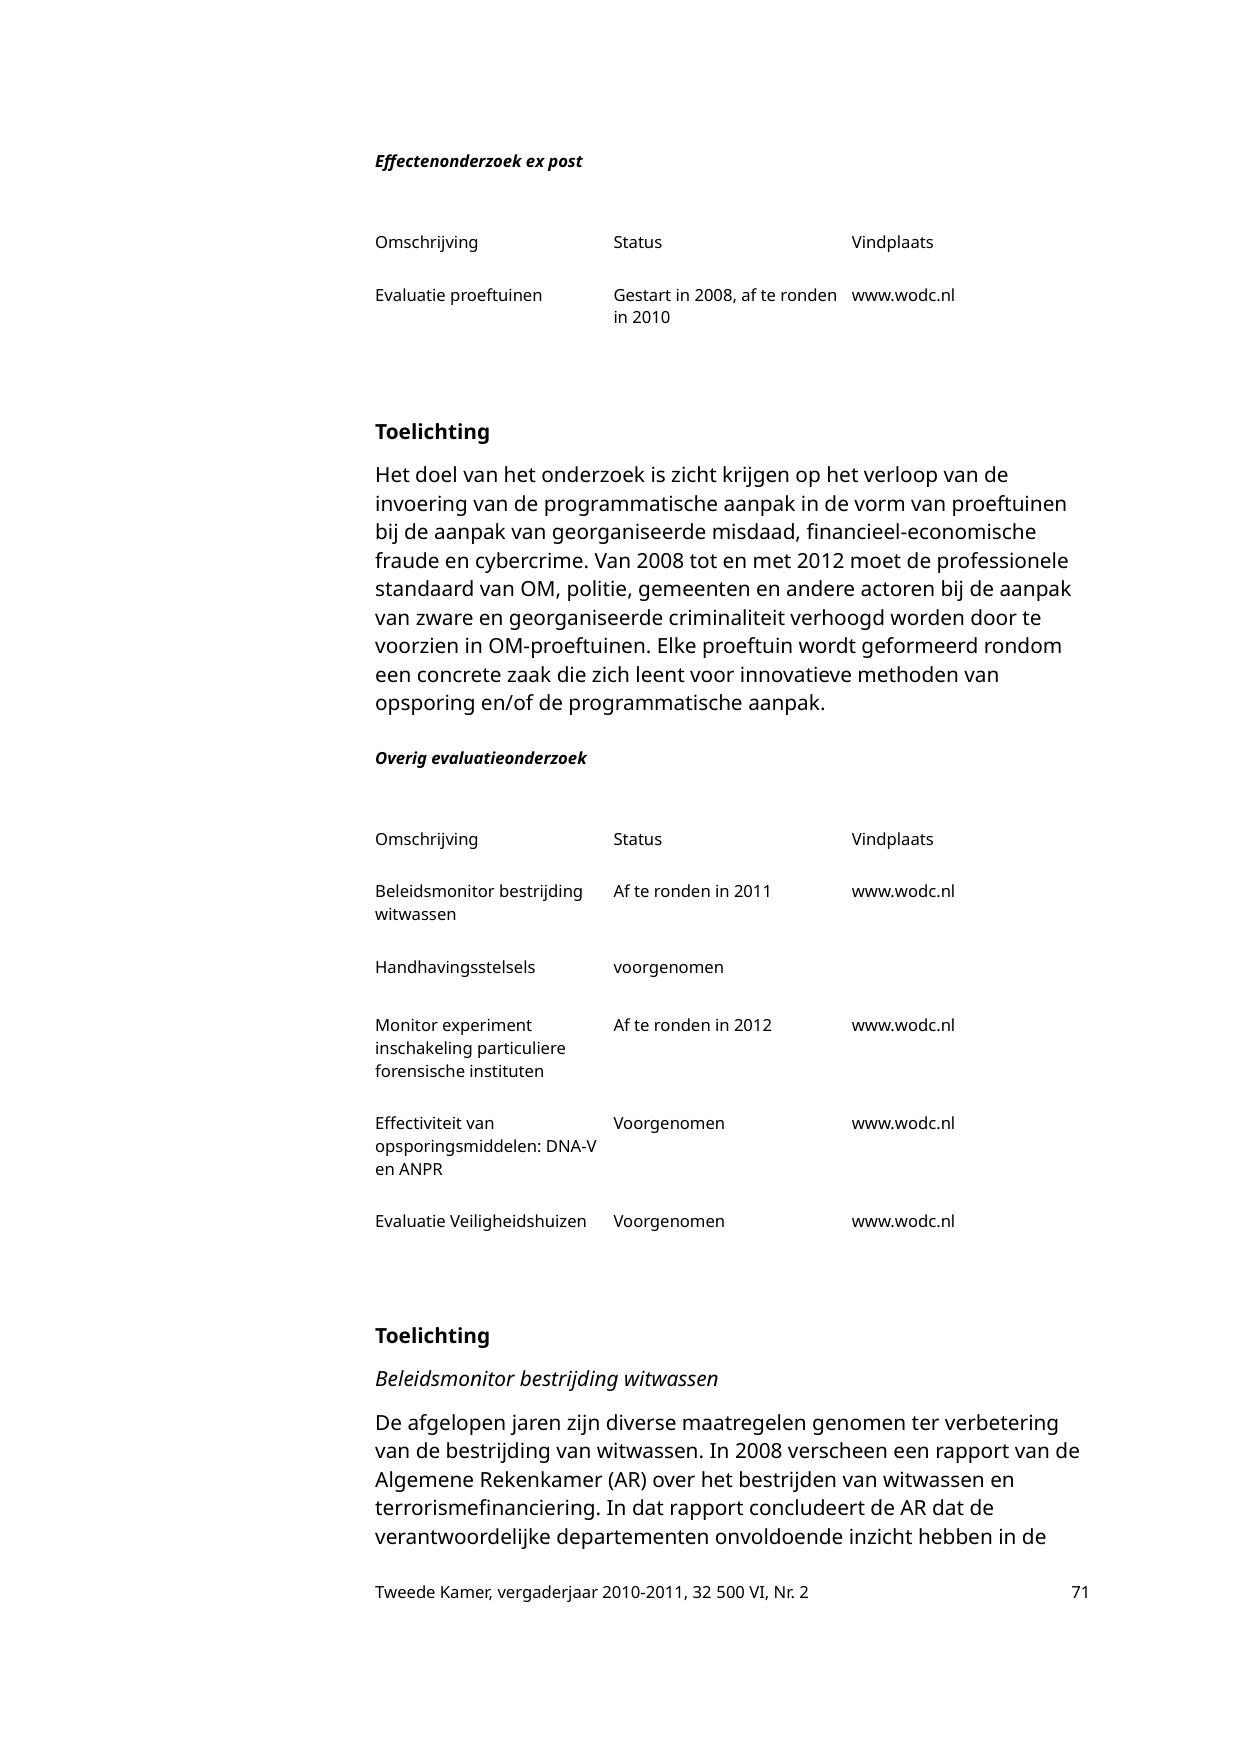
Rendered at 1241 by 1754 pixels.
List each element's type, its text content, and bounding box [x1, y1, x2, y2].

table_header Status [613, 827, 852, 880]
table_cell Gestart in 2008, af te ronden in 2010 [613, 283, 852, 359]
table_cell [852, 955, 1090, 1014]
table_header Status [613, 231, 852, 283]
table_cell www.wodc.nl [852, 1014, 1090, 1112]
table_cell Af te ronden in 2011 [613, 880, 852, 955]
text Het doel van het onderzoek is zicht krijgen op het verloop van de invoering van de programmatische aanpak in de vorm van proeftuinen bij de aanpak van georganiseerde misdaad, financieel-economische fraude en cybercrime. Van 2008 tot en met 2012 moet de professionele standaard van OM, politie, gemeenten en andere actoren bij de aanpak van zware en georganiseerde criminaliteit verhoogd worden door te voorzien in OM-proeftuinen. Elke proeftuin wordt geformeerd rondom een concrete zaak die zich leent voor innovatieve methoden van opsporing en/of de programmatische aanpak. [375, 461, 1090, 717]
text Toelichting [375, 1321, 1090, 1349]
table_cell voorgenomen [613, 955, 852, 1014]
table_cell Monitor experiment inschakeling particuliere forensische instituten [375, 1014, 613, 1112]
text Overig evaluatieonderzoek [375, 747, 1090, 769]
text Toelichting [375, 417, 1090, 446]
table_cell www.wodc.nl [852, 880, 1090, 955]
table_cell Evaluatie proeftuinen [375, 283, 613, 359]
table_cell www.wodc.nl [852, 283, 1090, 359]
table_cell Evaluatie Veiligheidshuizen [375, 1210, 613, 1263]
table_cell Voorgenomen [613, 1112, 852, 1210]
table_header Vindplaats [852, 231, 1090, 283]
table_header Omschrijving [375, 827, 613, 880]
table_cell Effectiviteit van opsporingsmiddelen: DNA-V en ANPR [375, 1112, 613, 1210]
table_cell Voorgenomen [613, 1210, 852, 1263]
table_cell www.wodc.nl [852, 1112, 1090, 1210]
table_header Omschrijving [375, 231, 613, 283]
table_cell www.wodc.nl [852, 1210, 1090, 1263]
text Beleidsmonitor bestrijding witwassen [375, 1364, 1090, 1393]
table_cell Af te ronden in 2012 [613, 1014, 852, 1112]
text Effectenonderzoek ex post [375, 150, 1090, 173]
table_cell Handhavingsstelsels [375, 955, 613, 1014]
table_cell Beleidsmonitor bestrijding witwassen [375, 880, 613, 955]
table_header Vindplaats [852, 827, 1090, 880]
text De afgelopen jaren zijn diverse maatregelen genomen ter verbetering van de bestrijding van witwassen. In 2008 verscheen een rapport van de Algemene Rekenkamer (AR) over het bestrijden van witwassen en terrorismefinanciering. In dat rapport concludeert de AR dat de verantwoordelijke departementen onvoldoende inzicht hebben in de [375, 1408, 1090, 1550]
